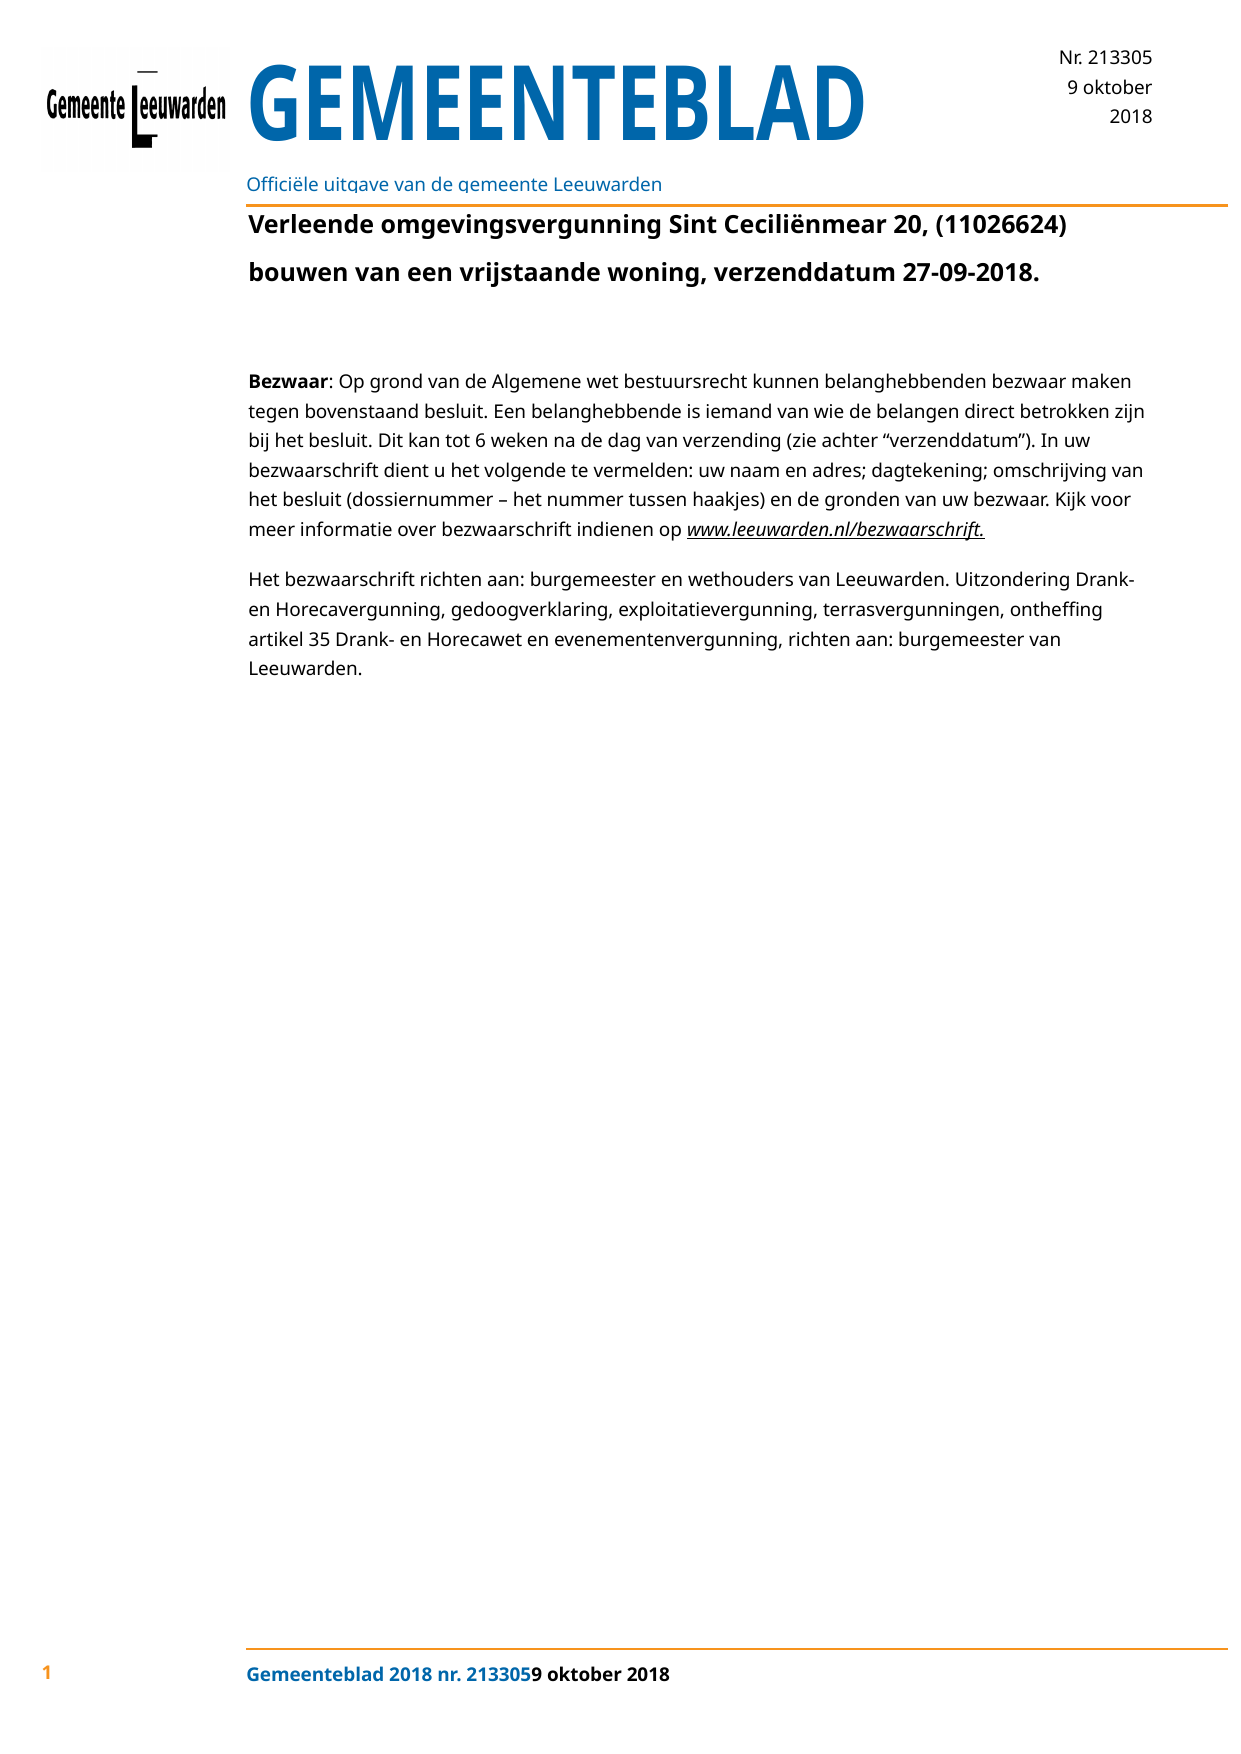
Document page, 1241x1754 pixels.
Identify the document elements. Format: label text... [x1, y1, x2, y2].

text Verleende omgevingsvergunning Sint Ceciliënmear 20, (11026624) bouwen van een vrijstaande woning, verzenddatum 27-09-2018. [248, 207, 1152, 288]
text Het bezwaarschrift richten aan: burgemeester en wethouders van Leeuwarden. Uitzondering Drank- en Horecavergunning, gedoogverklaring, exploitatievergunning, terrasvergunningen, ontheffing artikel 35 Drank- en Horecawet en evenementenvergunning, richten aan: burgemeester van Leeuwarden. [248, 567, 1152, 681]
picture [41, 47, 231, 172]
text Bezwaar: Op grond van de Algemene wet bestuursrecht kunnen belanghebbenden bezwaar maken tegen bovenstaand besluit. Een belanghebbende is iemand van wie de belangen direct betrokken zijn bij het besluit. Dit kan tot 6 weken na de dag van verzending (zie achter “verzenddatum”). In uw bezwaarschrift dient u het volgende te vermelden: uw naam en adres; dagtekening; omschrijving van het besluit (dossiernummer – het nummer tussen haakjes) en de gronden van uw bezwaar. Kijk voor meer informatie over bezwaarschrift indienen op www.leeuwarden.nl/bezwaarschrift. [248, 368, 1152, 542]
